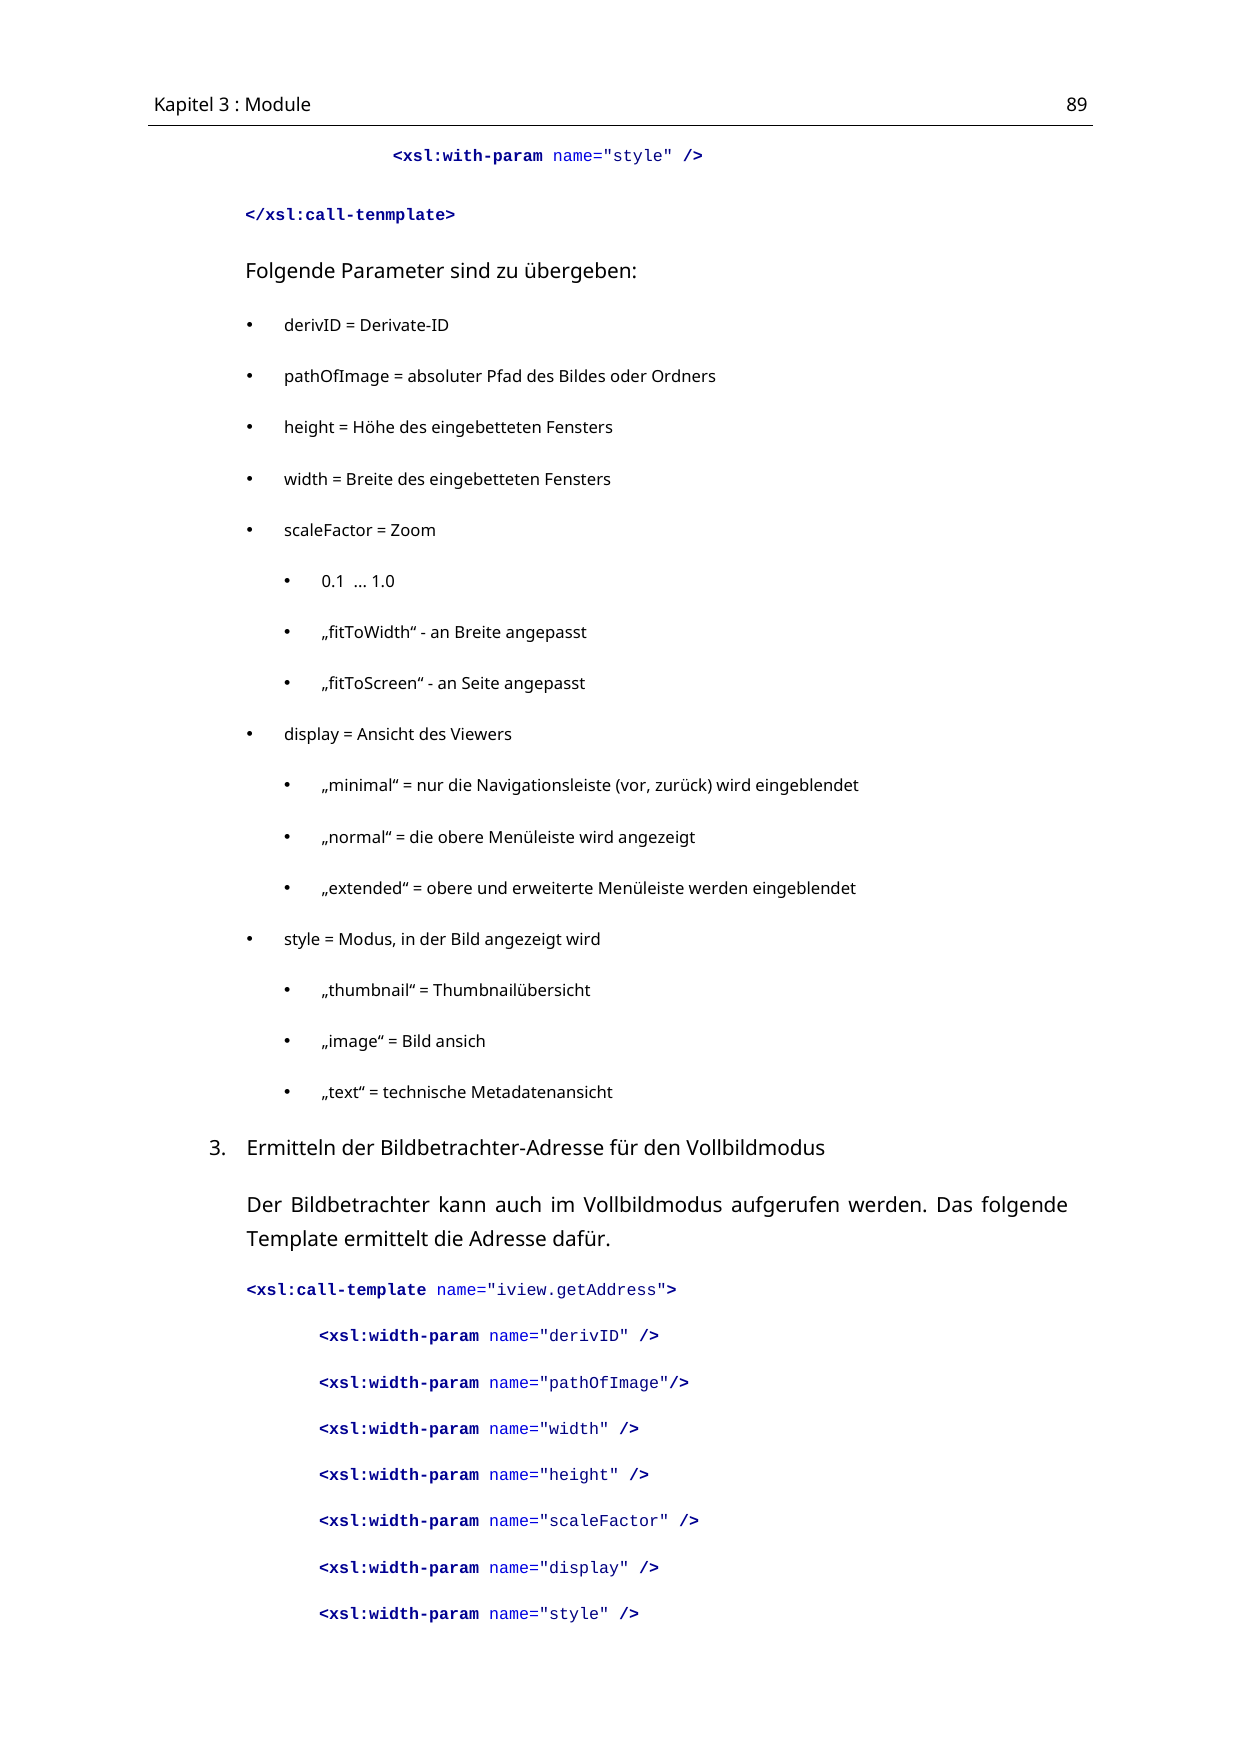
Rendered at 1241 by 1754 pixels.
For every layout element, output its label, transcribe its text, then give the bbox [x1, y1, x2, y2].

list „fitToWidth“ - an Breite angepasst [284, 620, 1069, 643]
text <xsl:width-param name="pathOfImage"/> [171, 1374, 1069, 1393]
list width = Breite des eingebetteten Fensters [246, 467, 1069, 490]
list „thumbnail“ = Thumbnailübersicht [284, 978, 1069, 1001]
text <xsl:width-param name="style" /> [171, 1605, 1069, 1624]
list „minimal“ = nur die Navigationsleiste (vor, zurück) wird eingeblendet [284, 774, 1069, 797]
list „extended“ = obere und erweiterte Menüleiste werden eingeblendet [284, 876, 1069, 899]
list Ermitteln der Bildbetrachter-Adresse für den Vollbildmodus [209, 1133, 1069, 1161]
text <xsl:with-param name="style" /> [171, 148, 1069, 167]
text Folgende Parameter sind zu übergeben: [171, 256, 1069, 284]
list derivID = Derivate-ID [246, 313, 1069, 337]
list Der Bildbetrachter kann auch im Vollbildmodus aufgerufen werden. Das folgende Template ermittelt die Adresse dafür. [209, 1190, 1069, 1252]
list „fitToScreen“ - an Seite angepasst [284, 672, 1069, 694]
list display = Ansicht des Viewers [246, 723, 1069, 746]
text <xsl:width-param name="height" /> [171, 1467, 1069, 1486]
list „normal“ = die obere Menüleiste wird angezeigt [284, 825, 1069, 848]
list „text“ = technische Metadatenansicht [284, 1081, 1069, 1104]
text <xsl:width-param name="display" /> [171, 1559, 1069, 1578]
text <xsl:width-param name="derivID" /> [171, 1328, 1069, 1347]
list scaleFactor = Zoom [246, 518, 1069, 541]
text </xsl:call-tenmplate> [171, 196, 1069, 227]
text <xsl:width-param name="width" /> [171, 1420, 1069, 1439]
list height = Höhe des eingebetteten Fensters [246, 416, 1069, 439]
list style = Modus, in der Bild angezeigt wird [246, 927, 1069, 950]
list <xsl:call-template name="iview.getAddress"> [209, 1282, 1069, 1301]
list pathOfImage = absoluter Pfad des Bildes oder Ordners [246, 365, 1069, 388]
list 0.1 ... 1.0 [284, 569, 1069, 592]
list „image“ = Bild ansich [284, 1029, 1069, 1053]
text <xsl:width-param name="scaleFactor" /> [171, 1513, 1069, 1532]
